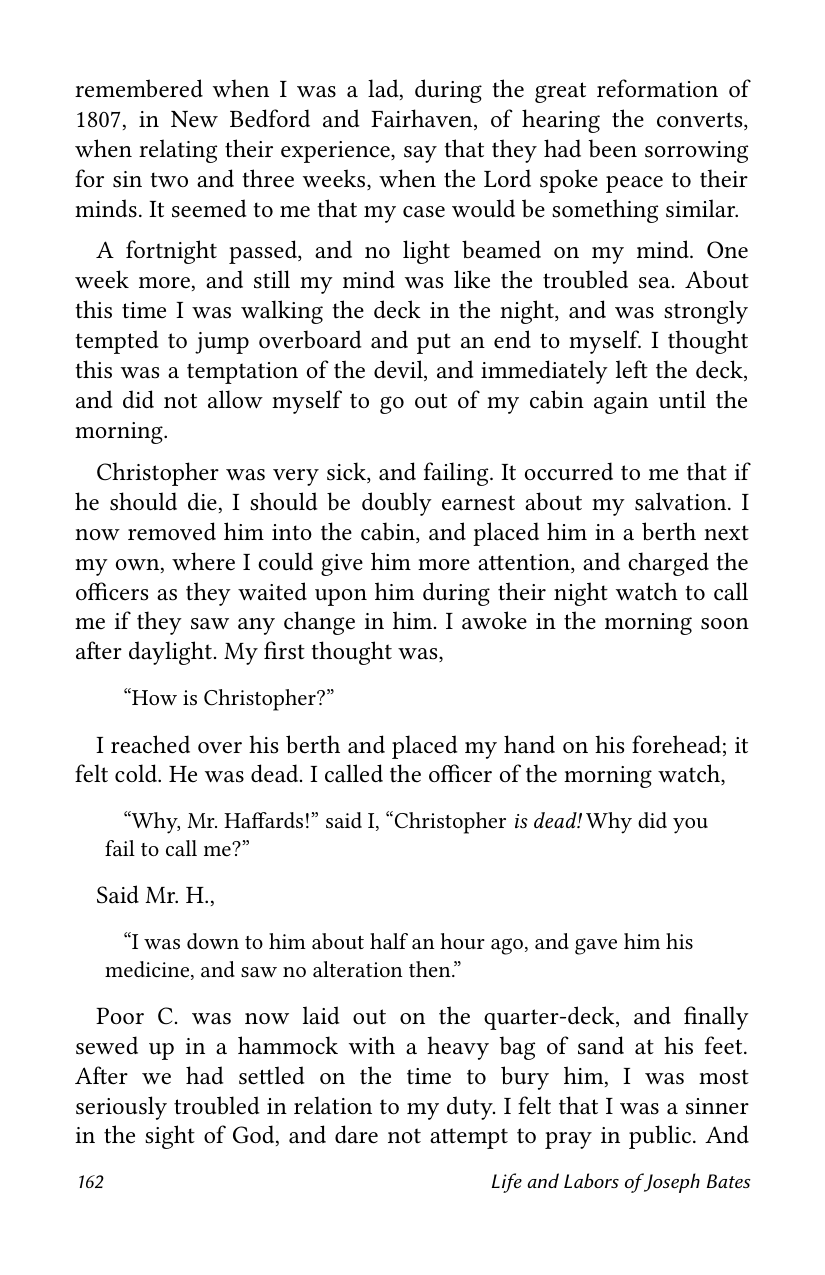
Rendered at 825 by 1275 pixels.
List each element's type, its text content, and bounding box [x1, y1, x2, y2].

text I reached over his berth and placed my hand on his forehead; it felt cold. He was dead. I called the officer of the morning watch, [75, 731, 750, 789]
text Christopher was very sick, and failing. It occurred to me that if he should die, I should be doubly earnest about my salvation. I now removed him into the cabin, and placed him in a berth next my own, where I could give him more attention, and charged the officers as they waited upon him during their night watch to call me if they saw any change in him. I awoke in the morning soon after daylight. My first thought was, [75, 458, 750, 666]
text Poor C. was now laid out on the quarter-deck, and finally sewed up in a hammock with a heavy bag of sand at his feet. After we had settled on the time to bury him, I was most seriously troubled in relation to my duty. I felt that I was a sinner in the sight of God, and dare not attempt to pray in public. And [75, 1002, 750, 1150]
text “I was down to him about half an hour ago, and gave him his medicine, and saw no alteration then.” [105, 929, 720, 983]
text remembered when I was a lad, during the great reformation of 1807, in New Bedford and Fairhaven, of hearing the converts, when relating their experience, say that they had been sorrowing for sin two and three weeks, when the Lord spoke peace to their minds. It seemed to me that my case would be something similar. [75, 75, 750, 223]
text A fortnight passed, and no light beamed on my mind. One week more, and still my mind was like the troubled sea. About this time I was walking the deck in the night, and was strongly tempted to jump overboard and put an end to myself. I thought this was a temptation of the devil, and immediately left the deck, and did not allow myself to go out of my cabin again until the morning. [75, 237, 750, 444]
text Said Mr. H., [75, 881, 750, 910]
text “Why, Mr. Haffards!” said I, “Christopher is dead! Why did you fail to call me?” [105, 808, 720, 862]
text “How is Christopher?” [105, 685, 720, 711]
